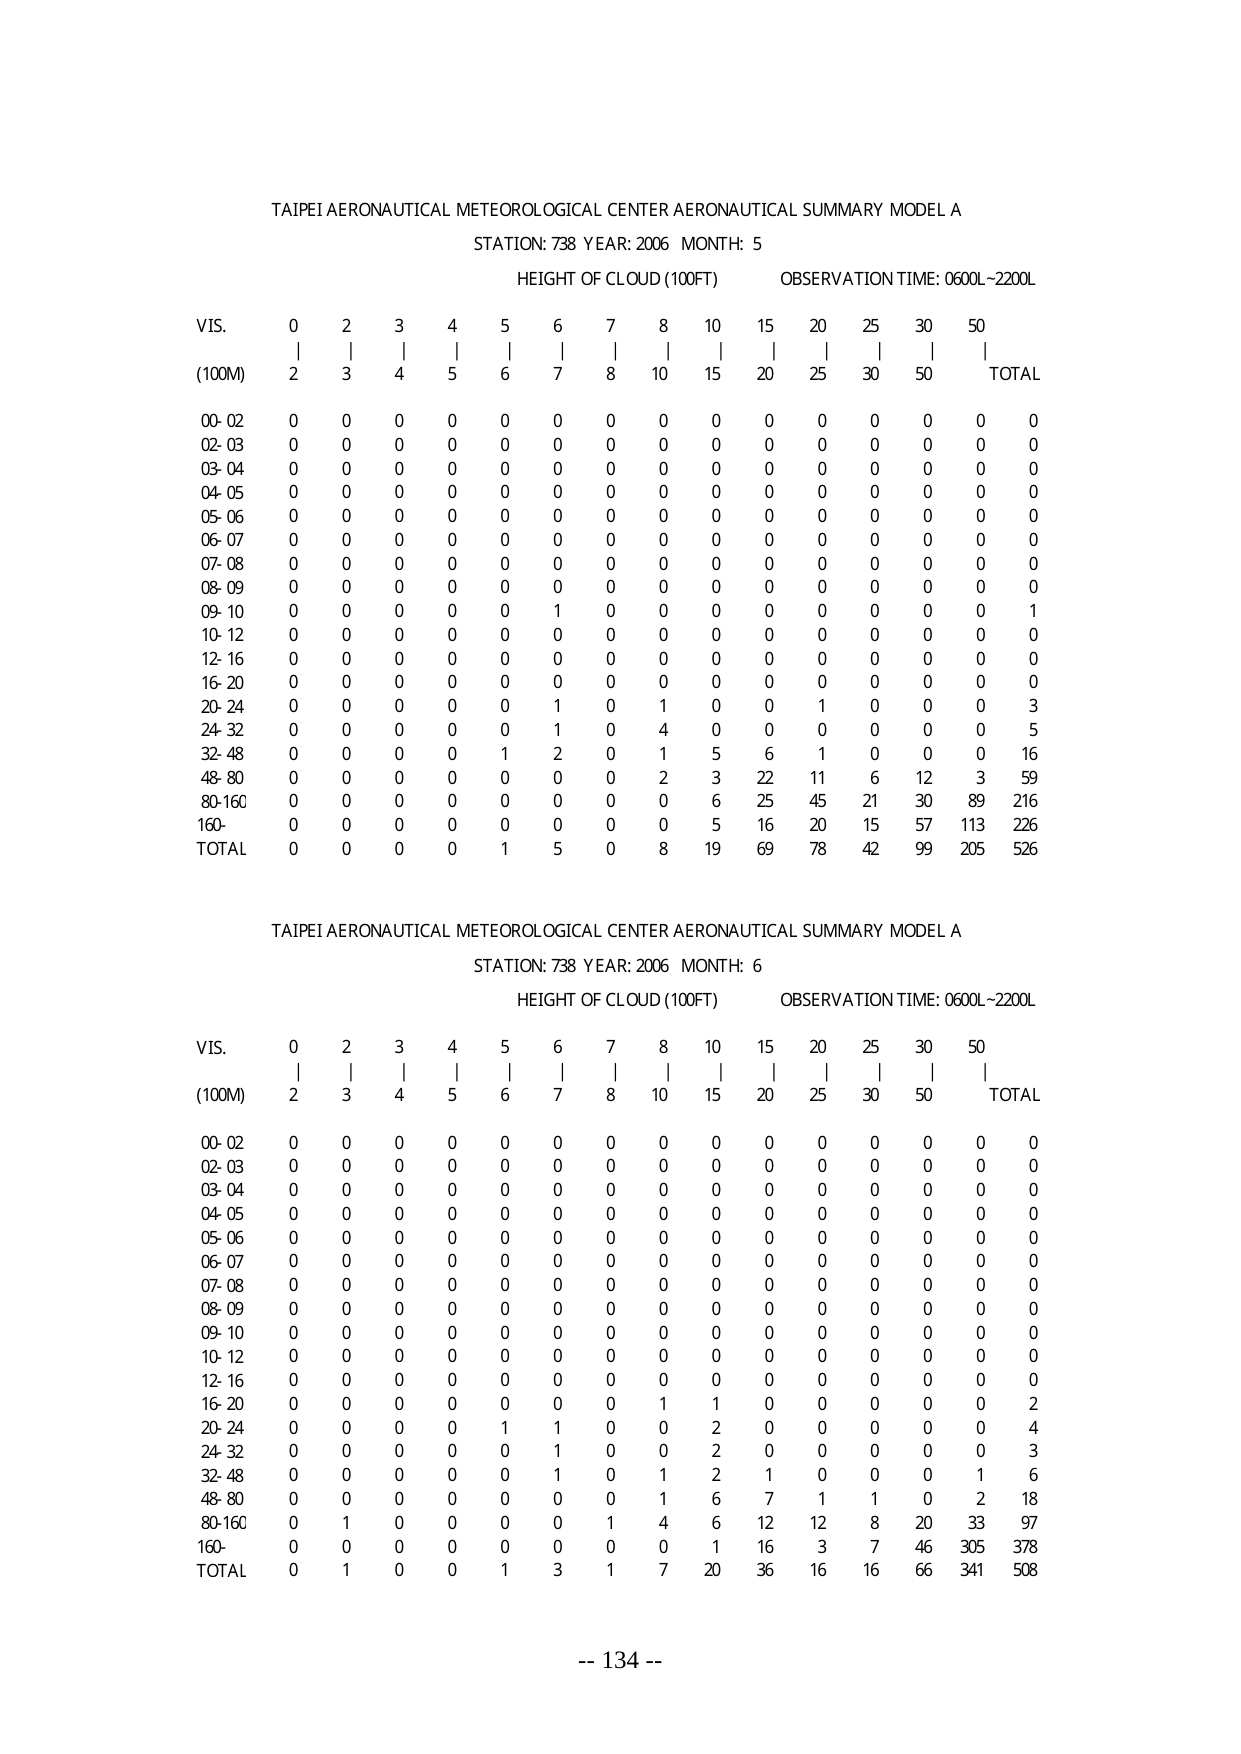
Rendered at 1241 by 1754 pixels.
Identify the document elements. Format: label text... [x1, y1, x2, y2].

text -- 134 -- [543, 1637, 697, 1674]
